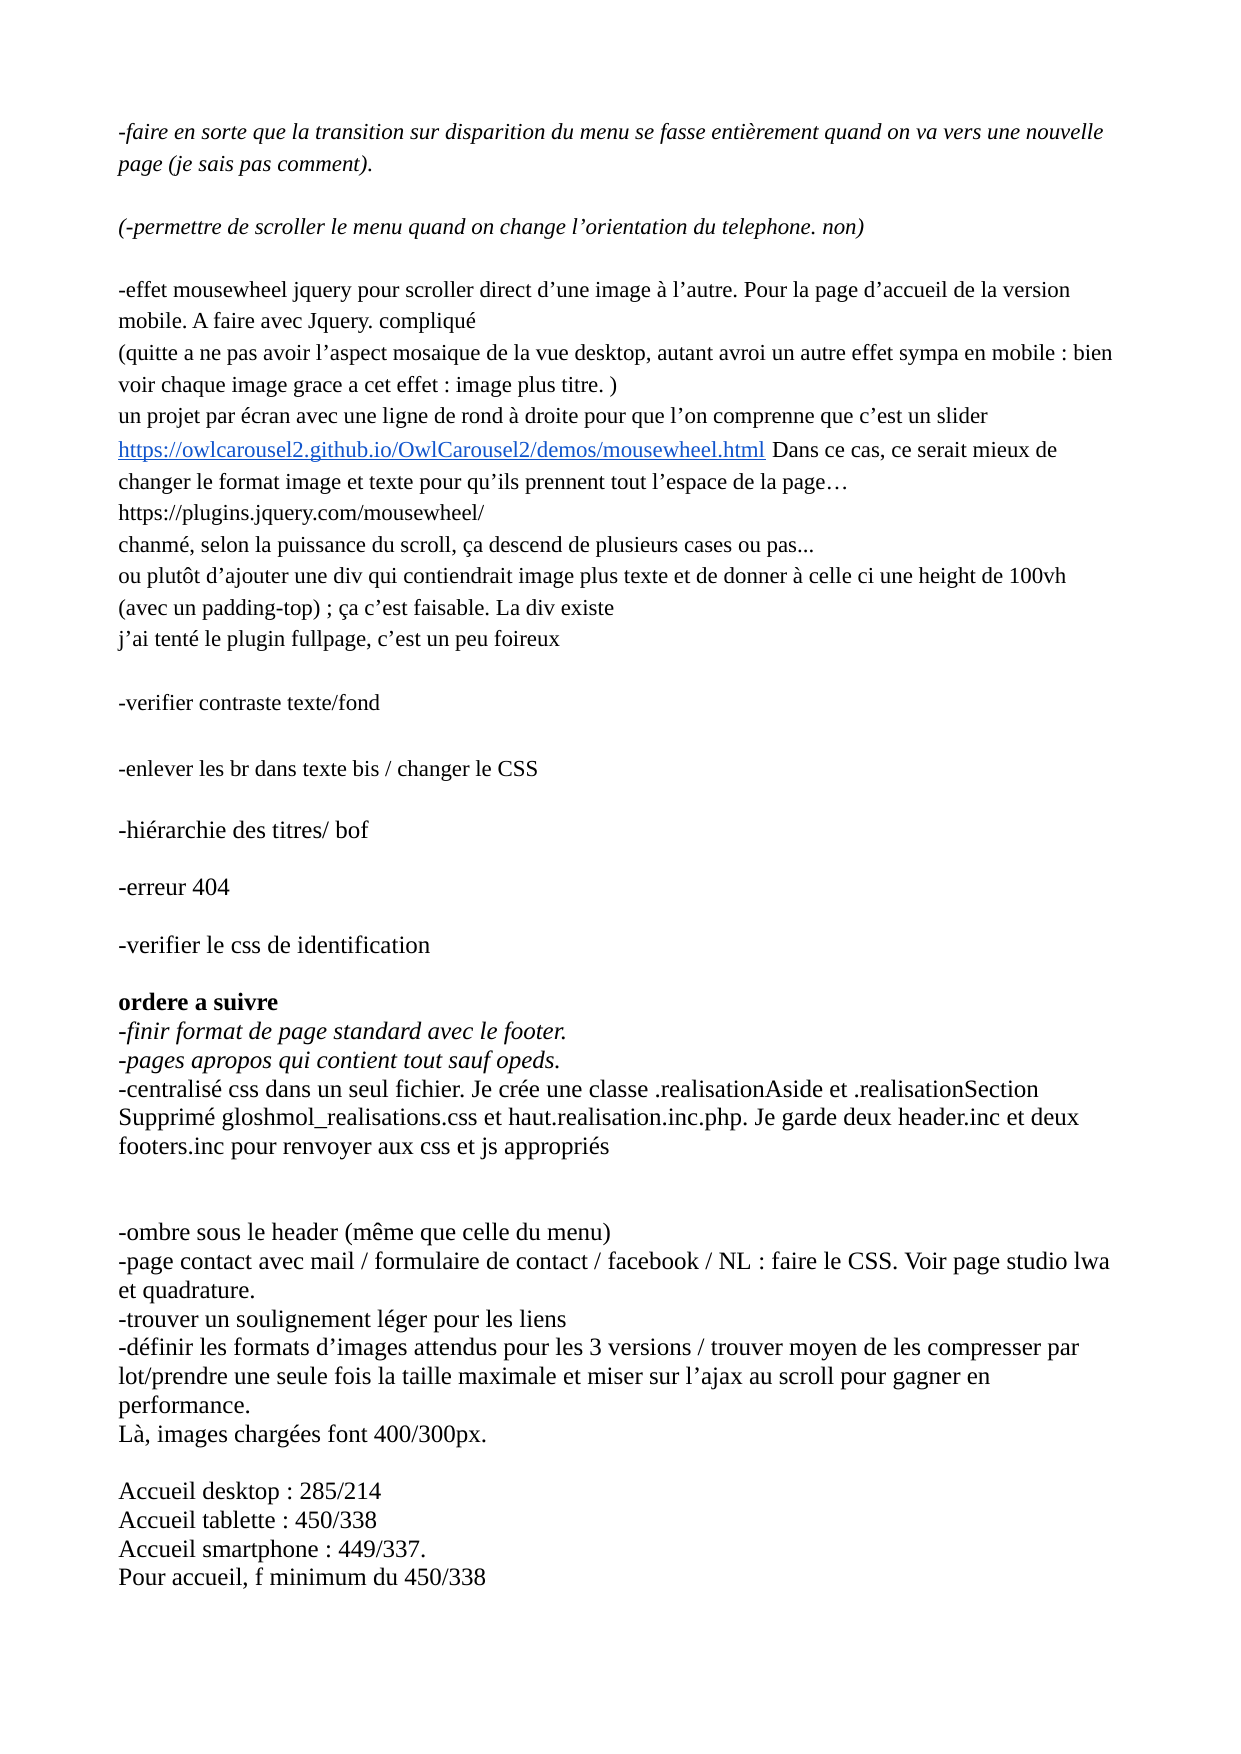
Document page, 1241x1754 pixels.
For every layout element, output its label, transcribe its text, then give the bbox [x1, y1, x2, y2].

text Accueil tablette : 450/338 [118, 1505, 1122, 1534]
text Là, images chargées font 400/300px. [118, 1419, 1122, 1447]
text (quitte a ne pas avoir l’aspect mosaique de la vue desktop, autant avroi un autre effet sympa en mobile : bien voir chaque image grace a cet effet : image plus titre. ) [118, 339, 1122, 397]
text -enlever les br dans texte bis / changer le CSS [118, 755, 1122, 781]
text -erreur 404 [118, 872, 1122, 901]
text -page contact avec mail / formulaire de contact / facebook / NL : faire le CSS. Voir page studio lwa [118, 1246, 1122, 1275]
text -trouver un soulignement léger pour les liens [118, 1304, 1122, 1332]
text Accueil smartphone : 449/337. [118, 1534, 1122, 1562]
text -définir les formats d’images attendus pour les 3 versions / trouver moyen de les compresser par lot/prendre une seule fois la taille maximale et miser sur l’ajax au scroll pour gagner en performance. [118, 1332, 1122, 1419]
text -hiérarchie des titres/ bof [118, 815, 1122, 844]
text j’ai tenté le plugin fullpage, c’est un peu foireux [118, 626, 1122, 652]
text -verifier le css de identification [118, 930, 1122, 959]
text (-permettre de scroller le menu quand on change l’orientation du telephone. non) [118, 213, 1122, 239]
text -centralisé css dans un seul fichier. Je crée une classe .realisationAside et .realisationSection Supprimé gloshmol_realisations.css et haut.realisation.inc.php. Je garde deux header.inc et deux footers.inc pour renvoyer aux css et js appropriés [118, 1074, 1122, 1160]
text https://plugins.jquery.com/mousewheel/ [118, 499, 1122, 526]
text https://owlcarousel2.github.io/OwlCarousel2/demos/mousewheel.html Dans ce cas, ce serait mieux de changer le format image et texte pour qu’ils prennent tout l’espace de la page… [118, 434, 1122, 494]
text -effet mousewheel jquery pour scroller direct d’une image à l’autre. Pour la page d’accueil de la version mobile. A faire avec Jquery. compliqué [118, 276, 1122, 334]
text Pour accueil, f minimum du 450/338 [118, 1562, 1122, 1591]
text -finir format de page standard avec le footer. [118, 1016, 1122, 1045]
text et quadrature. [118, 1275, 1122, 1304]
text Accueil desktop : 285/214 [118, 1476, 1122, 1505]
text -pages apropos qui contient tout sauf opeds. [118, 1045, 1122, 1074]
text -verifier contraste texte/fond [118, 689, 1122, 715]
text ordere a suivre [118, 987, 1122, 1016]
text un projet par écran avec une ligne de rond à droite pour que l’on comprenne que c’est un slider [118, 402, 1122, 428]
text -ombre sous le header (même que celle du menu) [118, 1217, 1122, 1246]
text chanmé, selon la puissance du scroll, ça descend de plusieurs cases ou pas... [118, 531, 1122, 557]
text ou plutôt d’ajouter une div qui contiendrait image plus texte et de donner à celle ci une height de 100vh (avec un padding-top) ; ça c’est faisable. La div existe [118, 562, 1122, 620]
text -faire en sorte que la transition sur disparition du menu se fasse entièrement quand on va vers une nouvelle page (je sais pas comment). [118, 118, 1122, 176]
